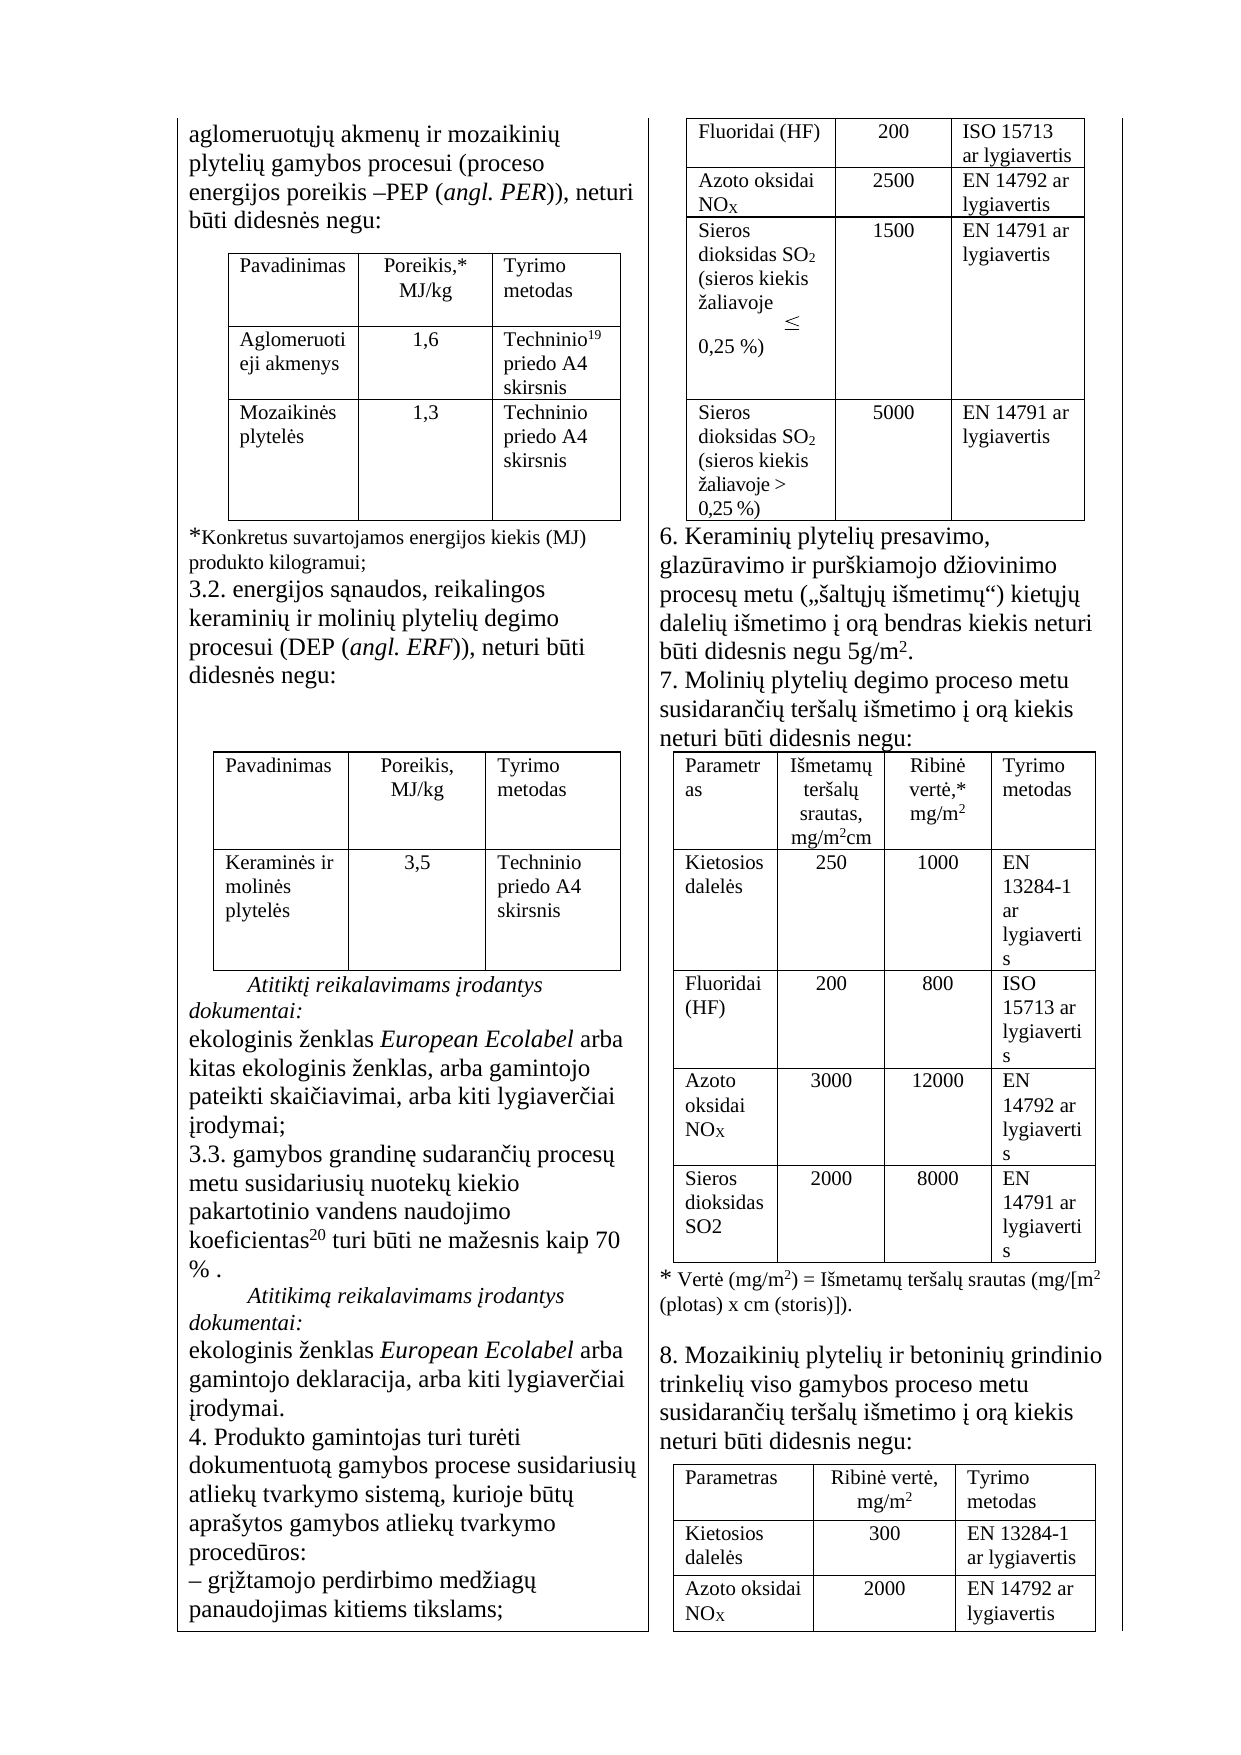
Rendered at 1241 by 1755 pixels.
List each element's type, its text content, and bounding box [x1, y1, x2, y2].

table_cell [1096, 751, 1122, 849]
table_cell [178, 751, 213, 849]
table_cell Ribinė vertė,* mg/m2 [885, 753, 991, 849]
table_cell Parametras [674, 1465, 813, 1519]
table_cell [649, 1520, 673, 1575]
table_cell Tyrimo metodas [992, 753, 1095, 849]
table_cell [649, 399, 686, 520]
table_cell aglomeruotųjų akmenų ir mozaikinių plytelių gamybos procesui (proceso energijos poreikis –PEP (angl. PER)), neturi būti didesnės negu: [178, 118, 648, 252]
table_cell Išmetamų teršalų srautas, mg/m2cm [778, 753, 884, 849]
table_cell [1096, 1520, 1122, 1575]
table_cell * Vertė (mg/m2) = Išmetamų teršalų srautas (mg/[m2 (plotas) x cm (storis)]). 8. Mozaikinių plytelių ir betoninių grindinio trinkelių viso gamybos proceso metu susidarančių teršalų išmetimo į orą kiekis neturi būti didesnis negu: [649, 1262, 1122, 1463]
table_cell [1096, 849, 1122, 970]
table_cell [1085, 399, 1122, 520]
table_cell 1,6 [359, 327, 492, 399]
table_cell EN 14791 ar lygiavertis [952, 400, 1084, 520]
table_cell [1096, 1165, 1122, 1262]
table_cell [621, 326, 648, 399]
table_cell 3000 [778, 1069, 884, 1165]
table_cell [649, 751, 673, 849]
table_cell 200 [778, 971, 884, 1067]
table_cell [1085, 167, 1122, 216]
table_cell [649, 1068, 673, 1165]
table_cell Pavadinimas [229, 254, 358, 326]
table_cell [1096, 1068, 1122, 1165]
table_cell Azoto oksidai NOX [674, 1069, 777, 1165]
table_cell Techninio19 priedo A4 skirsnis [493, 327, 620, 399]
table_cell [621, 399, 648, 520]
table_cell Parametras [674, 753, 777, 849]
table_cell Tyrimo metodas [493, 254, 620, 326]
table_cell 800 [885, 971, 991, 1067]
table_cell Fluoridai (HF) [687, 119, 835, 167]
table_cell [649, 118, 686, 167]
table_cell EN 13284-1 ar lygiavertis [992, 850, 1095, 970]
table_cell ISO 15713 ar lygiavertis [952, 119, 1084, 167]
table_cell [649, 1575, 673, 1631]
table_cell Poreikis,* MJ/kg [359, 254, 492, 326]
table_cell Keraminės ir molinės plytelės [214, 850, 348, 970]
table_cell 200 [836, 119, 951, 167]
table_cell [1096, 970, 1122, 1067]
table_cell 2000 [778, 1166, 884, 1262]
table_cell 12000 [885, 1069, 991, 1165]
table_cell Techninio priedo A4 skirsnis [486, 850, 620, 970]
table_cell 1500 [836, 218, 951, 399]
table_cell [178, 849, 213, 970]
table_cell EN 14792 ar lygiavertis [952, 168, 1084, 216]
table_cell [1085, 118, 1122, 167]
table_cell EN 13284-1 ar lygiavertis [956, 1521, 1095, 1575]
table_cell Sieros dioksidas SO2 (sieros kiekis žaliavoje > 0,25 %) [687, 400, 835, 520]
table_cell Azoto oksidai NOX [687, 168, 835, 216]
table_cell 250 [778, 850, 884, 970]
table_cell Tyrimo metodas [956, 1465, 1095, 1519]
table_cell [649, 1165, 673, 1262]
table_cell Mozaikinės plytelės [229, 400, 358, 520]
table_cell Tyrimo metodas [486, 753, 620, 849]
table_cell EN 14791 ar lygiavertis [952, 218, 1084, 399]
table_cell EN 14791 ar lygiavertis [992, 1166, 1095, 1262]
table_cell [649, 216, 686, 399]
table_cell Sieros dioksidas SO2 (sieros kiekis žaliavoje <= 0,25 %) [687, 218, 835, 399]
table_cell [649, 849, 673, 970]
table_cell Azoto oksidai NOX [674, 1576, 813, 1631]
table_cell [621, 253, 648, 326]
table_cell [178, 326, 228, 399]
table_cell Aglomeruotieji akmenys [229, 327, 358, 399]
table_cell 5000 [836, 400, 951, 520]
table_cell [649, 167, 686, 216]
table_cell ISO 15713 ar lygiavertis [992, 971, 1095, 1067]
table_cell [621, 751, 648, 849]
table_cell Pavadinimas [214, 753, 348, 849]
table_cell EN 14792 ar lygiavertis [992, 1069, 1095, 1165]
table_cell *Konkretus suvartojamos energijos kiekis (MJ) produkto kilogramui; 3.2. energijos sąnaudos, reikalingos keraminių ir molinių plytelių degimo procesui (DEP (angl. ERF)), neturi būti didesnės negu: [178, 520, 648, 751]
table_cell 3,5 [349, 850, 485, 970]
table_cell [178, 253, 228, 326]
table_cell [621, 849, 648, 970]
table_cell 1,3 [359, 400, 492, 520]
table_cell 1000 [885, 850, 991, 970]
table_cell Kietosios dalelės [674, 850, 777, 970]
table_cell Ribinė vertė, mg/m2 [814, 1465, 955, 1519]
table_cell Fluoridai (HF) [674, 971, 777, 1067]
table_cell Poreikis, MJ/kg [349, 753, 485, 849]
table_cell 2500 [836, 168, 951, 216]
table_cell [178, 399, 228, 520]
table_cell 2000 [814, 1576, 955, 1631]
table_cell 8000 [885, 1166, 991, 1262]
table_cell [649, 970, 673, 1067]
table_cell Sieros dioksidas SO2 [674, 1166, 777, 1262]
table_cell [1085, 216, 1122, 399]
table_cell 6. Keraminių plytelių presavimo, glazūravimo ir purškiamojo džiovinimo procesų metu („šaltųjų išmetimų“) kietųjų dalelių išmetimo į orą bendras kiekis neturi būti didesnis negu 5g/m2. 7. Molinių plytelių degimo proceso metu susidarančių teršalų išmetimo į orą kiekis neturi būti didesnis negu: [649, 520, 1122, 751]
table_cell 300 [814, 1521, 955, 1575]
table_cell Atitiktį reikalavimams įrodantys dokumentai: ekologinis ženklas European Ecolabel arba kitas ekologinis ženklas, arba gamintojo pateikti skaičiavimai, arba kiti lygiaverčiai įrodymai; 3.3. gamybos grandinę sudarančių procesų metu susidariusių nuotekų kiekio pakartotinio vandens naudojimo koeficientas20 turi būti ne mažesnis kaip 70 % . Atitikimą reikalavimams įrodantys dokumentai: ekologinis ženklas European Ecolabel arba gamintojo deklaracija, arba kiti lygiaverčiai įrodymai. 4. Produkto gamintojas turi turėti dokumentuotą gamybos procese susidariusių atliekų tvarkymo sistemą, kurioje būtų aprašytos gamybos atliekų tvarkymo procedūros: – grįžtamojo perdirbimo medžiagų panaudojimas kitiems tikslams; [178, 970, 648, 1631]
table_cell EN 14792 ar lygiavertis [956, 1576, 1095, 1631]
table_cell Kietosios dalelės [674, 1521, 813, 1575]
table_cell [649, 1464, 673, 1519]
table_cell [1096, 1575, 1122, 1631]
table_cell [1096, 1464, 1122, 1519]
table_cell Techninio priedo A4 skirsnis [493, 400, 620, 520]
